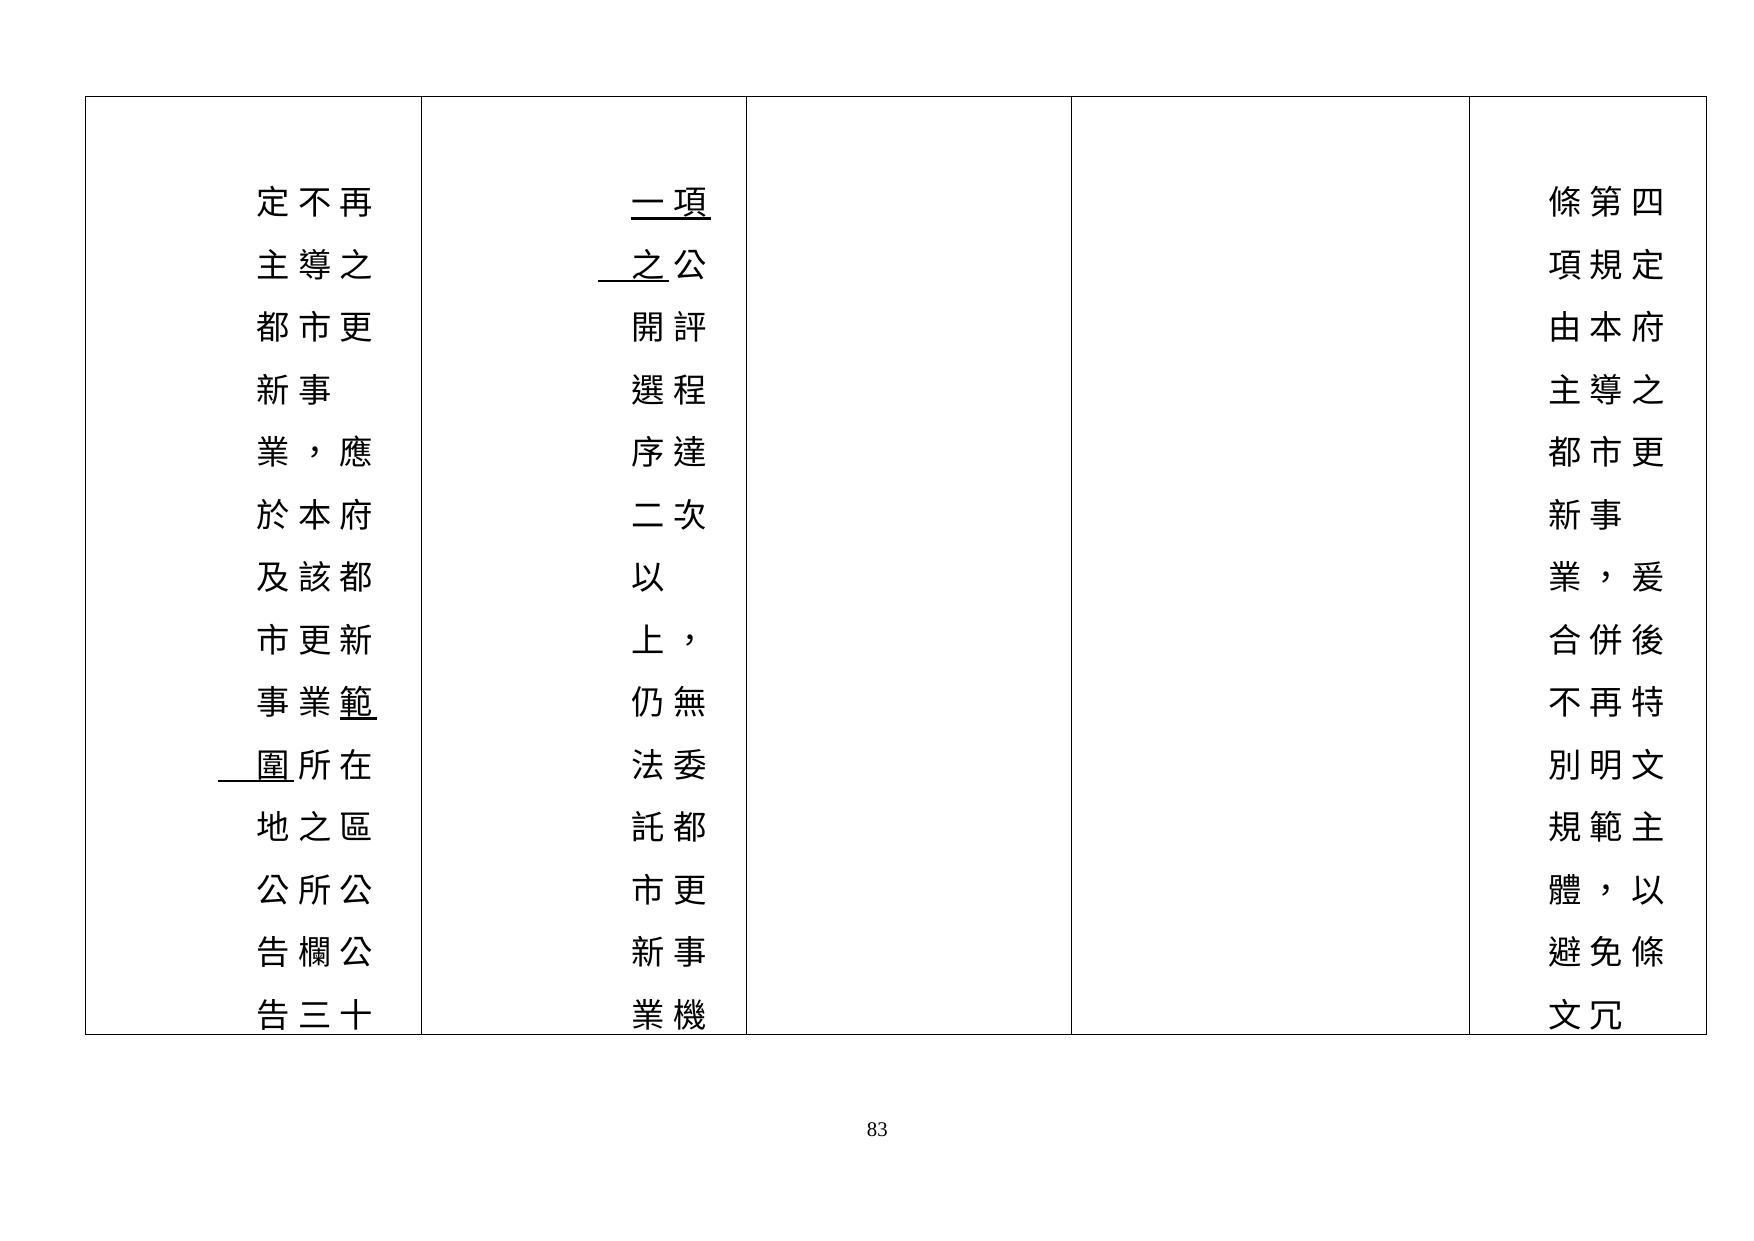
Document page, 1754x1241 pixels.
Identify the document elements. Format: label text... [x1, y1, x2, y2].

table_cell [1072, 97, 1469, 1033]
table_cell 一項之公開評選程序達二次以上，仍無法委託都市更新事業機 [422, 97, 746, 1033]
table_cell 定不再主導之都市更新事業，應於本府及該都市更新事業範圍所在地之區公所公告欄公告三十 [86, 97, 421, 1033]
table_cell [747, 97, 1071, 1033]
table_cell 條第四項規定由本府主導之都市更新事業，爰合併後不再特別明文規範主體，以避免條文冗 [1470, 97, 1706, 1033]
